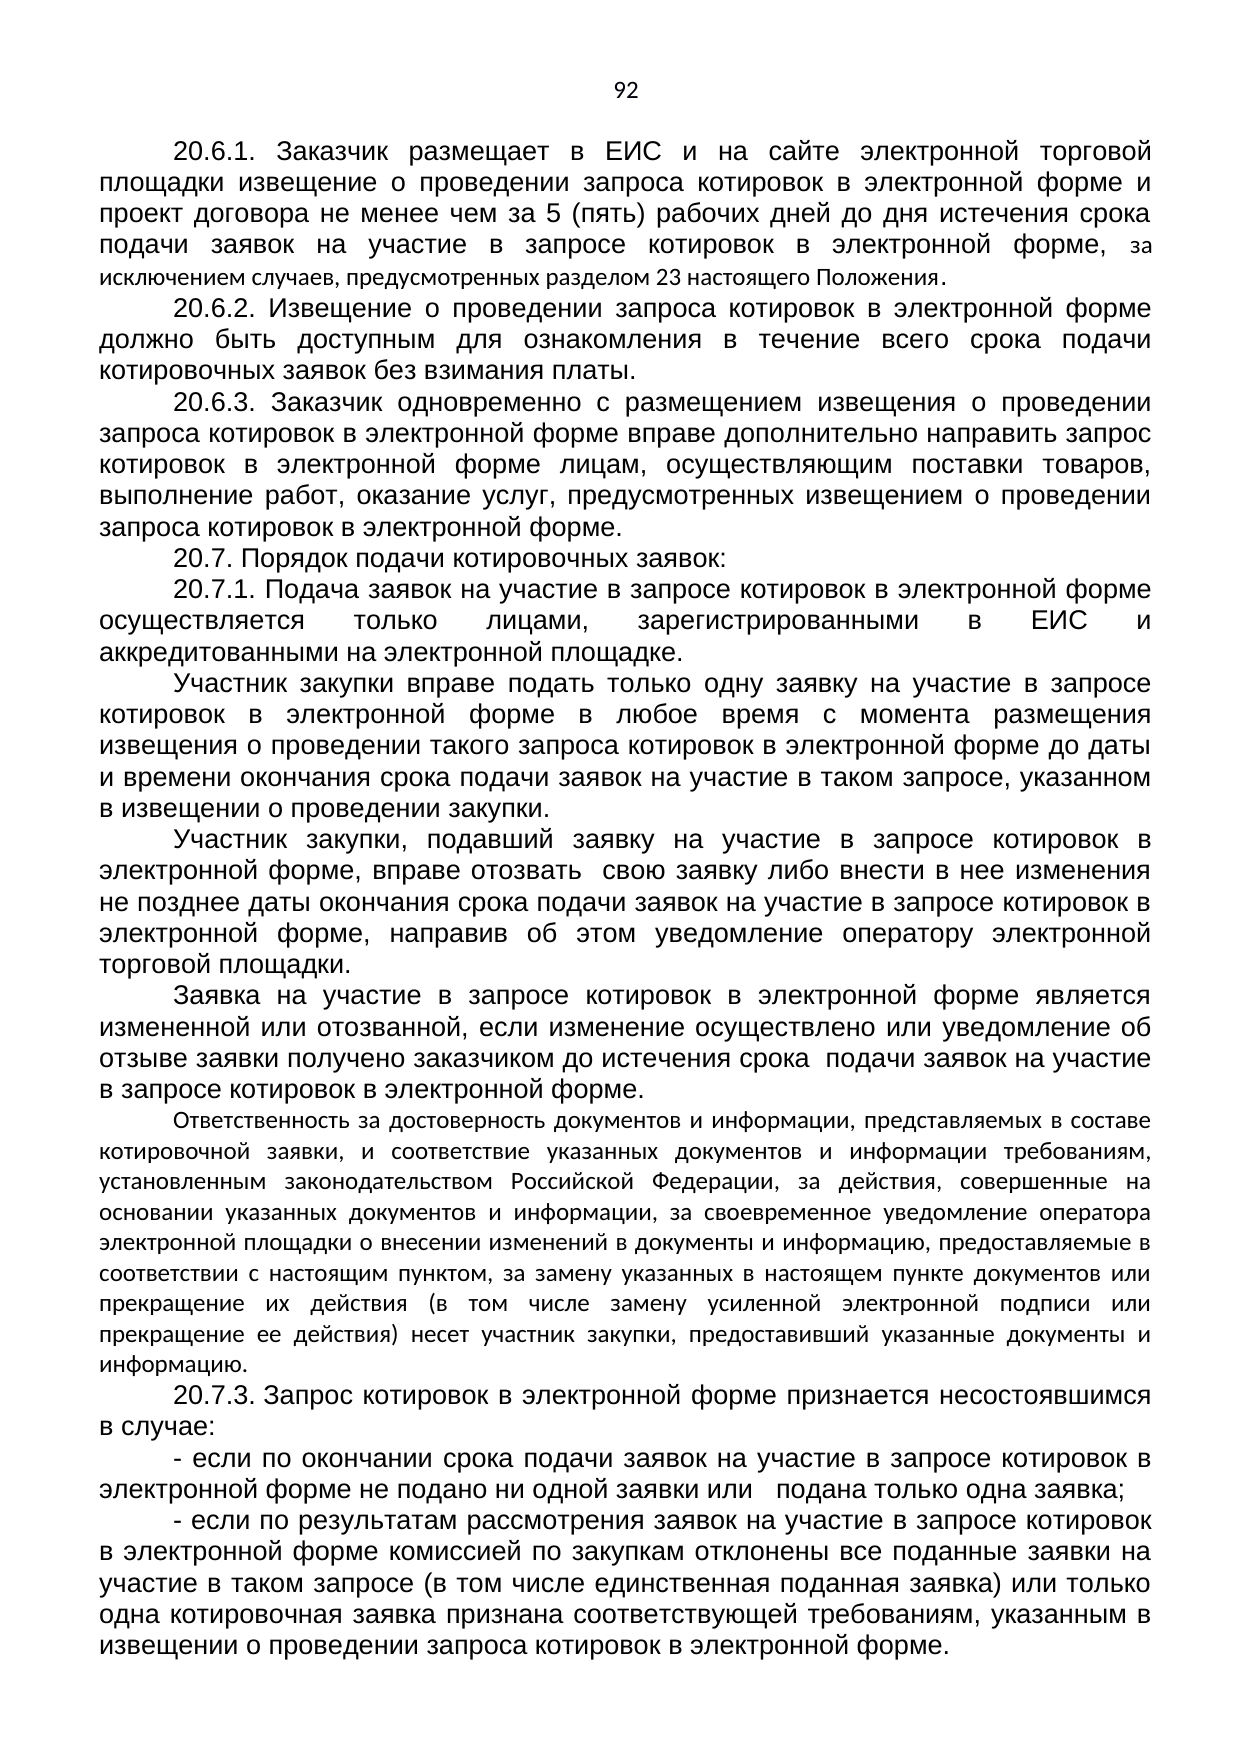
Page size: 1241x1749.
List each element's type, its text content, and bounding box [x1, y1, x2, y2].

text Ответственность за достоверность документов и информации, представляемых в составе котировочной заявки, и соответствие указанных документов и информации требованиям, установленным законодательством Российской Федерации, за действия, совершенные на основании указанных документов и информации, за своевременное уведомление оператора электронной площадки о внесении изменений в документы и информацию, предоставляемые в соответствии с настоящим пунктом, за замену указанных в настоящем пункте документов или прекращение их действия (в том числе замену усиленной электронной подписи или прекращение ее действия) несет участник закупки, предоставивший указанные документы и информацию. [99, 1104, 1152, 1379]
text Участник закупки вправе подать только одну заявку на участие в запросе котировок в электронной форме в любое время с момента размещения извещения о проведении такого запроса котировок в электронной форме до даты и времени окончания срока подачи заявок на участие в таком запросе, указанном в извещении о проведении закупки. [99, 667, 1152, 823]
text Заявка на участие в запросе котировок в электронной форме является измененной или отозванной, если изменение осуществлено или уведомление об отзыве заявки получено заказчиком до истечения срока подачи заявок на участие в запросе котировок в электронной форме. [99, 979, 1152, 1104]
text 20.7. Порядок подачи котировочных заявок: [99, 542, 1152, 573]
text 20.7.3. Запрос котировок в электронной форме признается несостоявшимся в случае: [99, 1379, 1152, 1442]
text - если по результатам рассмотрения заявок на участие в запросе котировок в электронной форме комиссией по закупкам отклонены все поданные заявки на участие в таком запросе (в том числе единственная поданная заявка) или только одна котировочная заявка признана соответствующей требованиям, указанным в извещении о проведении запроса котировок в электронной форме. [99, 1504, 1152, 1660]
text 20.7.1. Подача заявок на участие в запросе котировок в электронной форме осуществляется только лицами, зарегистрированными в ЕИС и аккредитованными на электронной площадке. [99, 573, 1152, 667]
text - если по окончании срока подачи заявок на участие в запросе котировок в электронной форме не подано ни одной заявки или подана только одна заявка; [99, 1442, 1152, 1504]
text 20.6.2. Извещение о проведении запроса котировок в электронной форме должно быть доступным для ознакомления в течение всего срока подачи котировочных заявок без взимания платы. [99, 292, 1152, 386]
text 20.6.1. Заказчик размещает в ЕИС и на сайте электронной торговой площадки извещение о проведении запроса котировок в электронной форме и проект договора не менее чем за 5 (пять) рабочих дней до дня истечения срока подачи заявок на участие в запросе котировок в электронной форме, за исключением случаев, предусмотренных разделом 23 настоящего Положения. [99, 135, 1152, 292]
text Участник закупки, подавший заявку на участие в запросе котировок в электронной форме, вправе отозвать свою заявку либо внести в нее изменения не позднее даты окончания срока подачи заявок на участие в запросе котировок в электронной форме, направив об этом уведомление оператору электронной торговой площадки. [99, 823, 1152, 979]
text 20.6.3. Заказчик одновременно с размещением извещения о проведении запроса котировок в электронной форме вправе дополнительно направить запрос котировок в электронной форме лицам, осуществляющим поставки товаров, выполнение работ, оказание услуг, предусмотренных извещением о проведении запроса котировок в электронной форме. [99, 386, 1152, 542]
